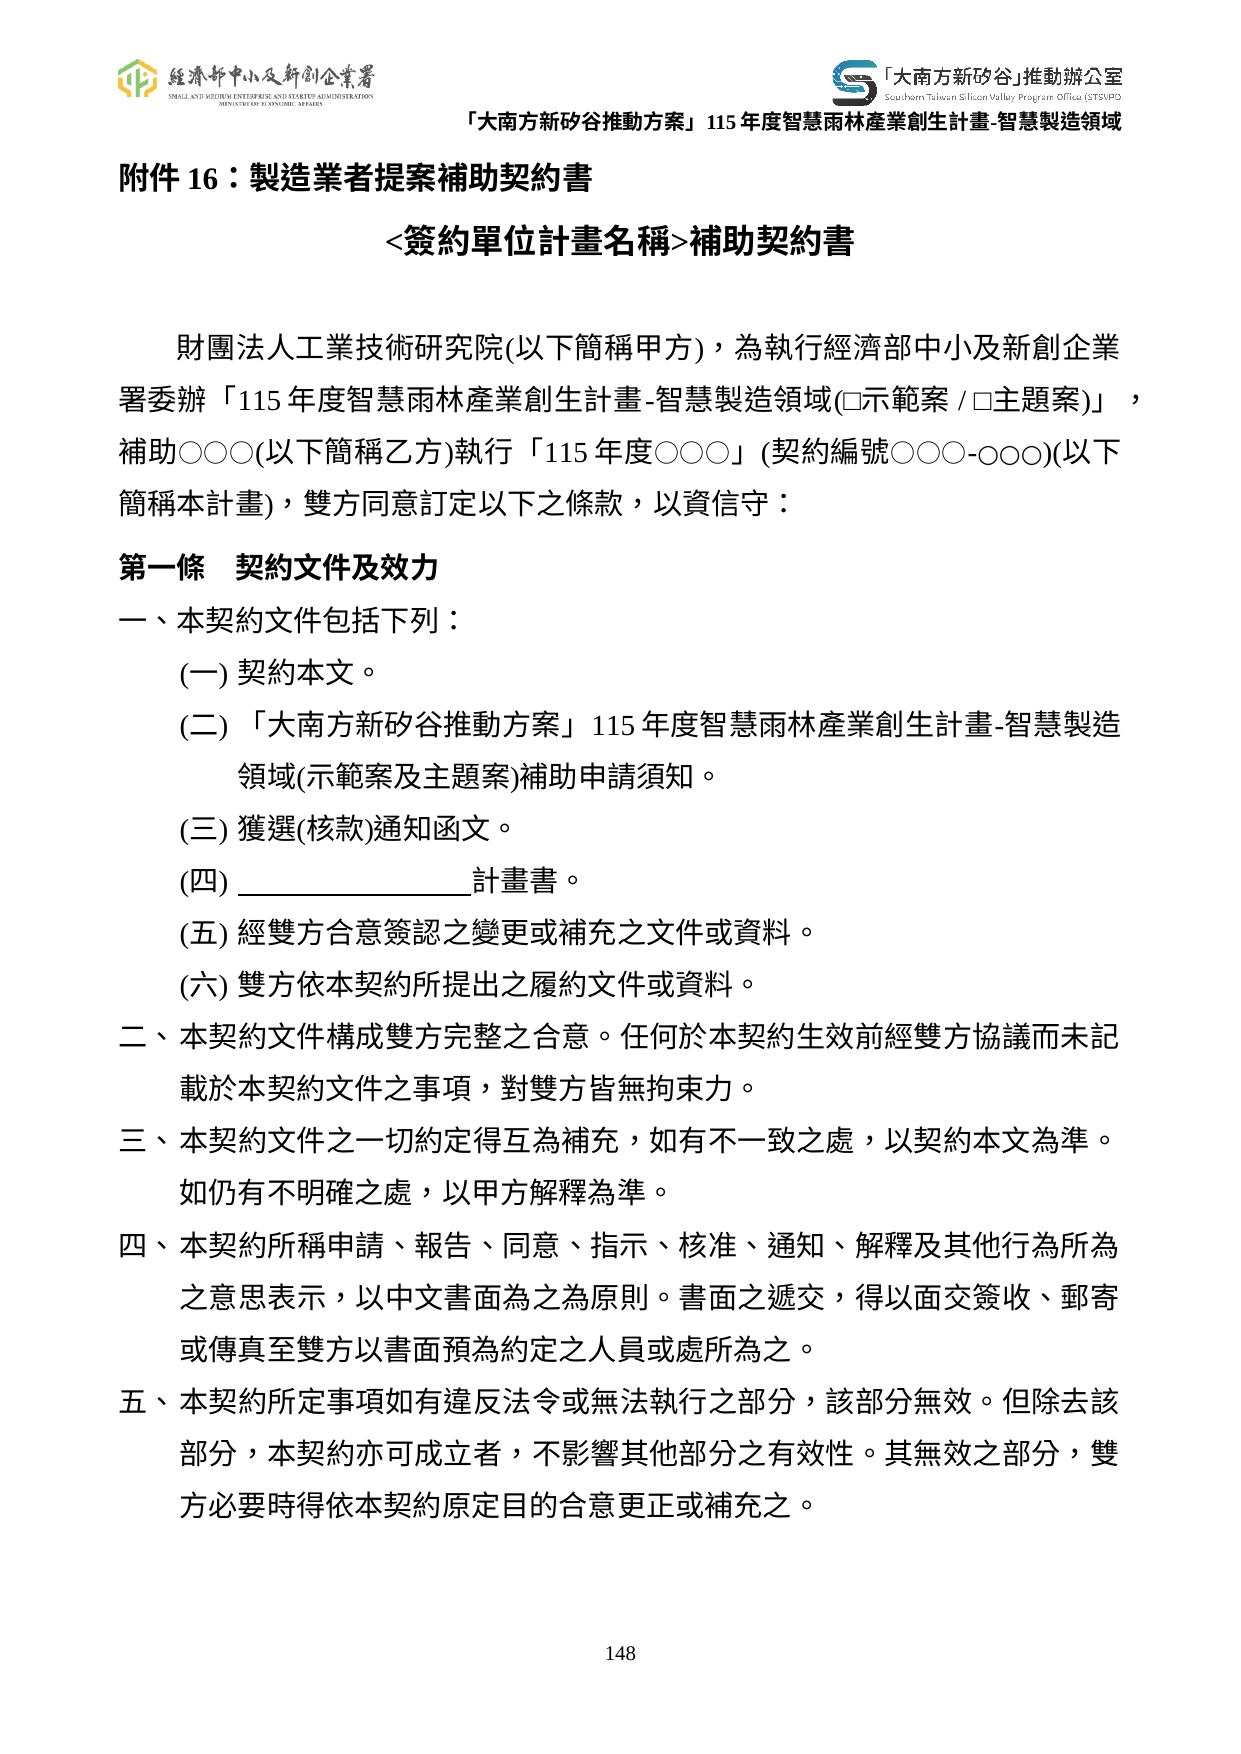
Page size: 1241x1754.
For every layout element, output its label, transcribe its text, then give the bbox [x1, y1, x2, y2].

text 財團法人工業技術研究院(以下簡稱甲方)，為執行經濟部中小及新創企業署委辦「115年度智慧雨林產業創生計畫-智慧製造領域(□示範案 / □主題案)」，補助○○○(以下簡稱乙方)執行「115年度○○○」(契約編號○○○-○○○)(以下簡稱本計畫)，雙方同意訂定以下之條款，以資信守： [118, 316, 1122, 525]
text 四、 本契約所稱申請、報告、同意、指示、核准、通知、解釋及其他行為所為之意思表示，以中文書面為之為原則。書面之遞交，得以面交簽收、郵寄或傳真至雙方以書面預為約定之人員或處所為之。 [118, 1214, 1122, 1371]
text 二、 本契約文件構成雙方完整之合意。任何於本契約生效前經雙方協議而未記載於本契約文件之事項，對雙方皆無拘束力。 [118, 1006, 1122, 1110]
text (二) 「大南方新矽谷推動方案」115年度智慧雨林產業創生計畫-智慧製造領域(示範案及主題案)補助申請須知。 [179, 693, 1122, 798]
picture [832, 60, 1123, 106]
text 三、 本契約文件之一切約定得互為補充，如有不一致之處，以契約本文為準。如仍有不明確之處，以甲方解釋為準。 [118, 1110, 1122, 1214]
text (一) 契約本文。 [179, 641, 1122, 693]
text 第一條 契約文件及效力 [118, 537, 1122, 589]
text 一、本契約文件包括下列： [118, 589, 1122, 641]
subtitle 附件16：製造業者提案補助契約書 [118, 148, 1122, 200]
text (六) 雙方依本契約所提出之履約文件或資料。 [179, 954, 1122, 1006]
text <簽約單位計畫名稱>補助契約書 [118, 212, 1122, 264]
text (五) 經雙方合意簽認之變更或補充之文件或資料。 [179, 902, 1122, 954]
picture [118, 59, 375, 106]
text (四) 計畫書。 [179, 850, 1122, 902]
text 五、 本契約所定事項如有違反法令或無法執行之部分，該部分無效。但除去該部分，本契約亦可成立者，不影響其他部分之有效性。其無效之部分，雙方必要時得依本契約原定目的合意更正或補充之。 [118, 1371, 1122, 1527]
text (三) 獲選(核款)通知函文。 [179, 798, 1122, 850]
